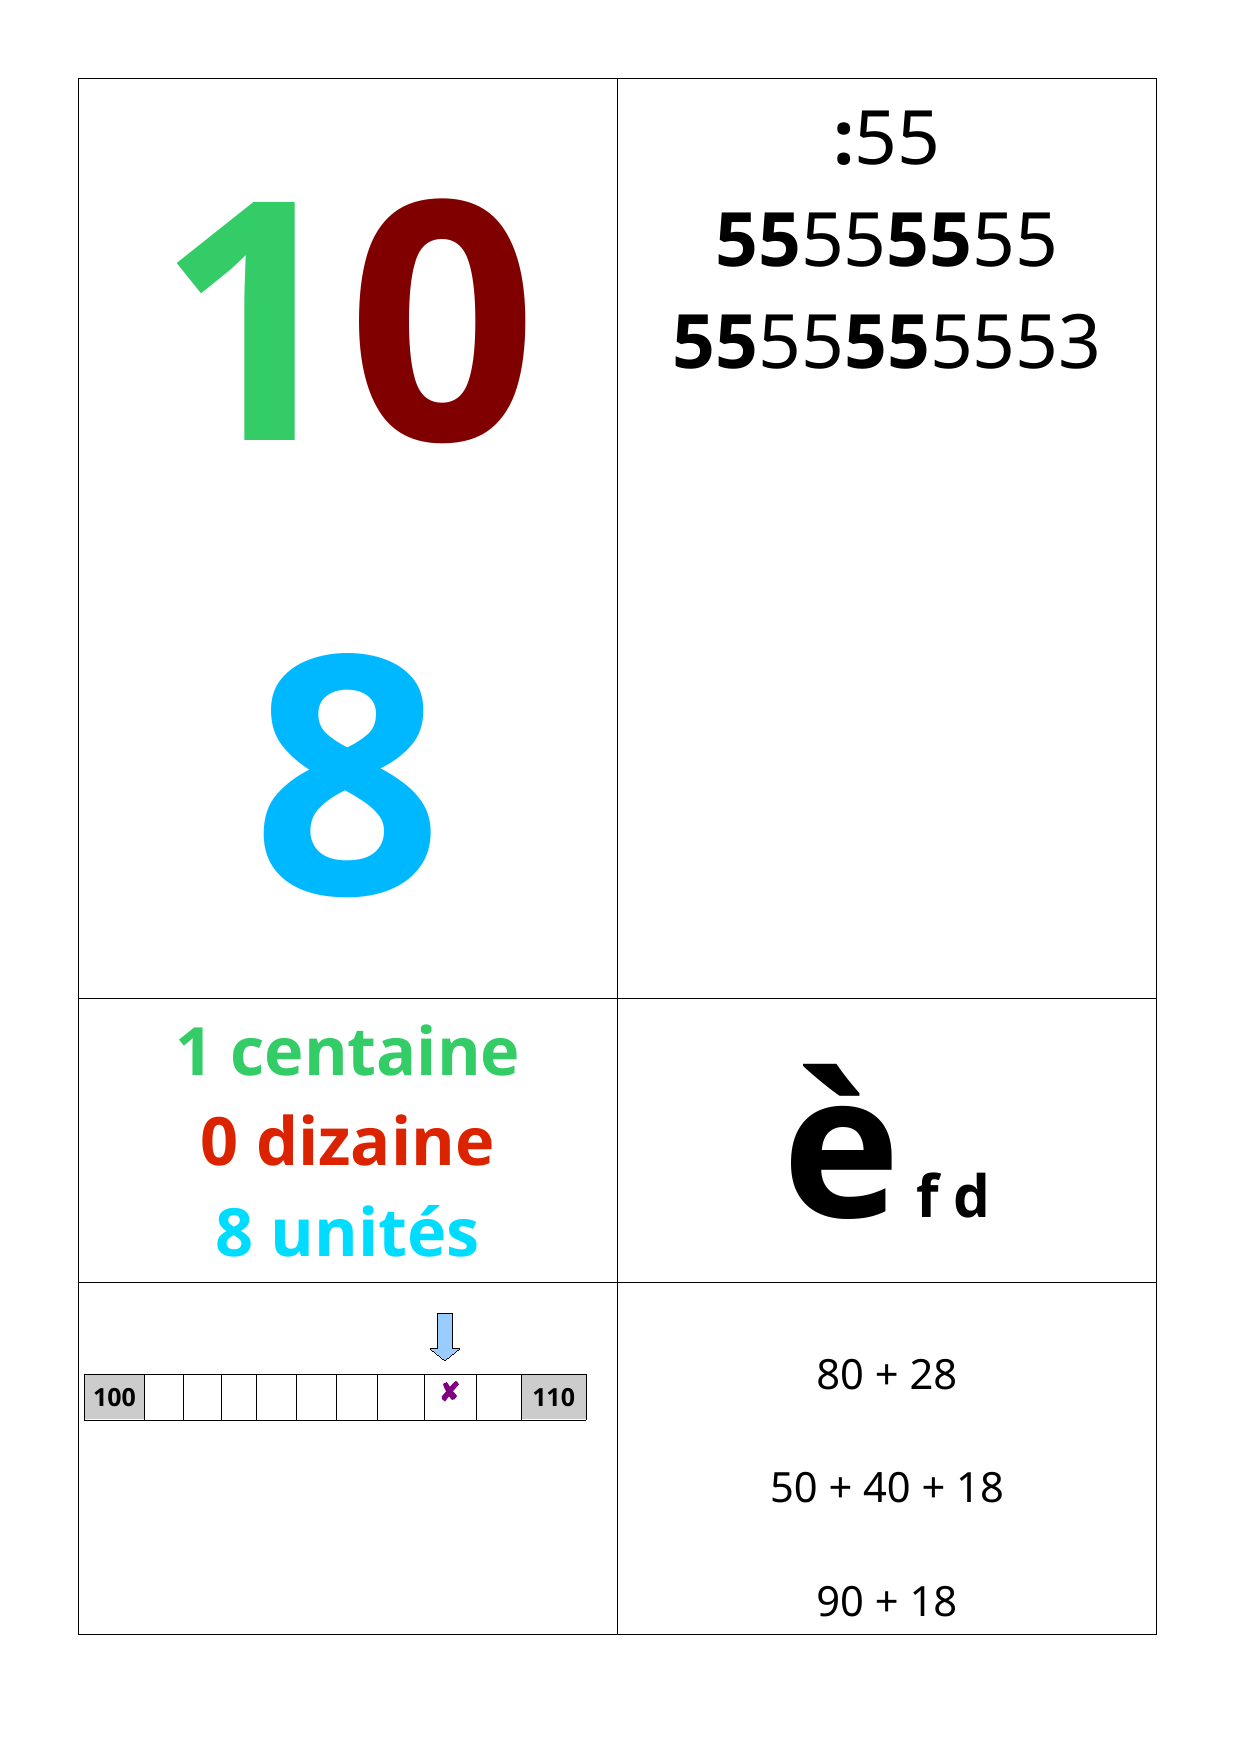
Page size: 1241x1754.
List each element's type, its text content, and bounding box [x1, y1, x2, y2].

table_header [477, 1375, 521, 1419]
table_header [297, 1375, 336, 1419]
table_header [257, 1375, 296, 1419]
table_cell 1 centaine 0 dizaine 8 unités [79, 999, 617, 1282]
table_cell 80 + 28 50 + 40 + 18 90 + 18 [618, 1283, 1156, 1634]
table_header 100 [85, 1375, 144, 1419]
table_cell :55 55555555 5555555553 [618, 79, 1156, 998]
table_header [337, 1375, 377, 1419]
table_header [184, 1375, 221, 1419]
table_header [378, 1375, 424, 1419]
table_cell è f d [618, 999, 1156, 1282]
table_header  [425, 1375, 476, 1419]
table_cell 108 [79, 79, 617, 998]
table_header 110 [522, 1375, 586, 1419]
table_header [145, 1375, 183, 1419]
table_cell [79, 1283, 617, 1634]
table_header [222, 1375, 256, 1419]
